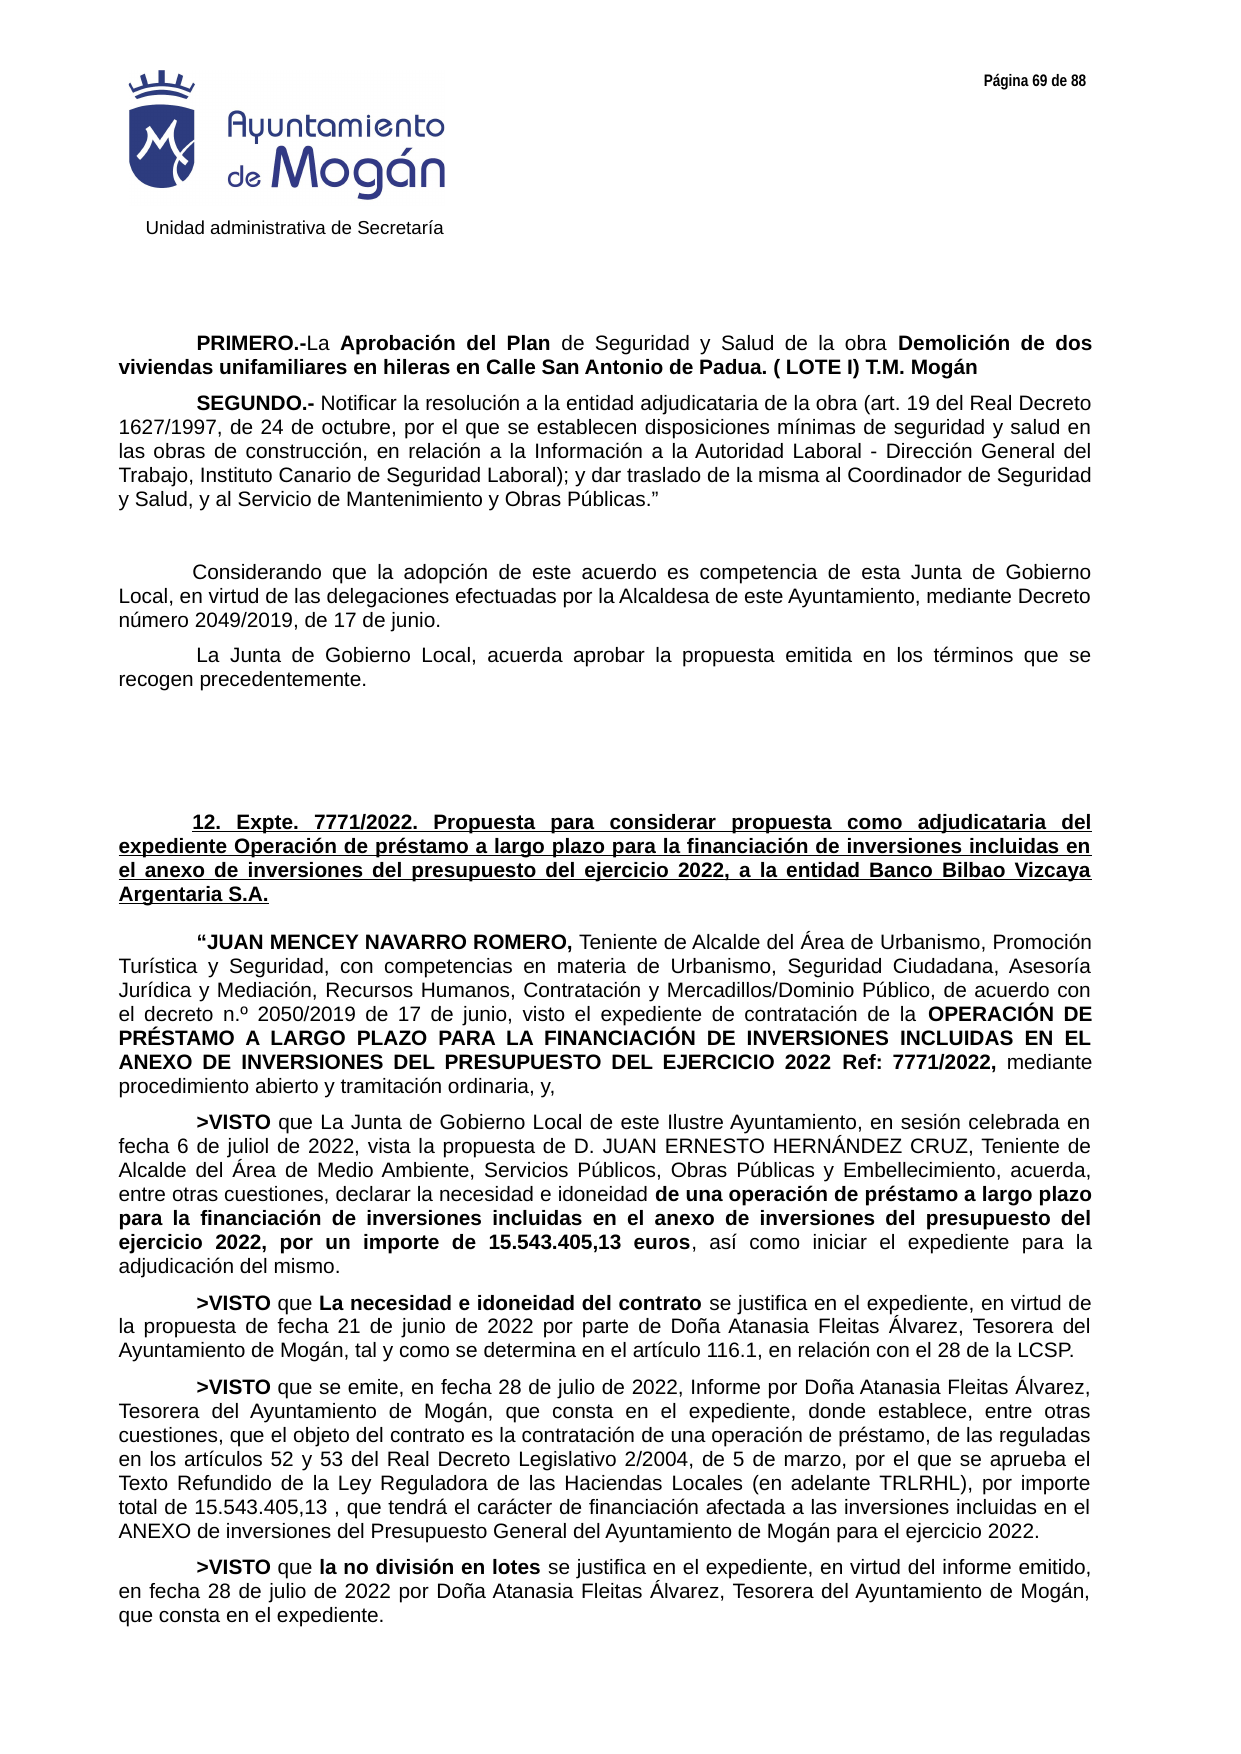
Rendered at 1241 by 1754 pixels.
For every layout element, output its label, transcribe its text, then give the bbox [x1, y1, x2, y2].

text La Junta de Gobierno Local, acuerda aprobar la propuesta emitida en los términos que se recogen precedentemente. [118, 643, 1092, 691]
picture [128, 70, 445, 206]
text PRIMERO.-La Aprobación del Plan de Seguridad y Salud de la obra Demolición de dos viviendas unifamiliares en hileras en Calle San Antonio de Padua. ( LOTE I) T.M. Mogán [118, 331, 1092, 378]
text >VISTO que La necesidad e idoneidad del contrato se justifica en el expediente, en virtud de la propuesta de fecha 21 de junio de 2022 por parte de Doña Atanasia Fleitas Álvarez, Tesorera del Ayuntamiento de Mogán, tal y como se determina en el artículo 116.1, en relación con el 28 de la LCSP. [118, 1290, 1092, 1362]
text “JUAN MENCEY NAVARRO ROMERO, Teniente de Alcalde del Área de Urbanismo, Promoción Turística y Seguridad, con competencias en materia de Urbanismo, Seguridad Ciudadana, Asesoría Jurídica y Mediación, Recursos Humanos, Contratación y Mercadillos/Dominio Público, de acuerdo con el decreto n.º 2050/2019 de 17 de junio, visto el expediente de contratación de la OPERACIÓN DE PRÉSTAMO A LARGO PLAZO PARA LA FINANCIACIÓN DE INVERSIONES INCLUIDAS EN EL ANEXO DE INVERSIONES DEL PRESUPUESTO DEL EJERCICIO 2022 Ref: 7771/2022, mediante procedimiento abierto y tramitación ordinaria, y, [118, 930, 1092, 1098]
text >VISTO que se emite, en fecha 28 de julio de 2022, Informe por Doña Atanasia Fleitas Álvarez, Tesorera del Ayuntamiento de Mogán, que consta en el expediente, donde establece, entre otras cuestiones, que el objeto del contrato es la contratación de una operación de préstamo, de las reguladas en los artículos 52 y 53 del Real Decreto Legislativo 2/2004, de 5 de marzo, por el que se aprueba el Texto Refundido de la Ley Reguladora de las Haciendas Locales (en adelante TRLRHL), por importe total de 15.543.405,13 , que tendrá el carácter de financiación afectada a las inversiones incluidas en el ANEXO de inversiones del Presupuesto General del Ayuntamiento de Mogán para el ejercicio 2022. [118, 1375, 1092, 1542]
text Argentaria S.A. [118, 880, 1092, 906]
text Considerando que la adopción de este acuerdo es competencia de esta Junta de Gobierno Local, en virtud de las delegaciones efectuadas por la Alcaldesa de este Ayuntamiento, mediante Decreto número 2049/2019, de 17 de junio. [118, 560, 1092, 632]
text 12. Expte. 7771/2022. Propuesta para considerar propuesta como adjudicataria del expediente Operación de préstamo a largo plazo para la financiación de inversiones incluidas en [118, 810, 1092, 855]
text >VISTO que la no división en lotes se justifica en el expediente, en virtud del informe emitido, en fecha 28 de julio de 2022 por Doña Atanasia Fleitas Álvarez, Tesorera del Ayuntamiento de Mogán, que consta en el expediente. [118, 1555, 1092, 1627]
text SEGUNDO.- Notificar la resolución a la entidad adjudicataria de la obra (art. 19 del Real Decreto 1627/1997, de 24 de octubre, por el que se establecen disposiciones mínimas de seguridad y salud en las obras de construcción, en relación a la Información a la Autoridad Laboral - Dirección General del Trabajo, Instituto Canario de Seguridad Laboral); y dar traslado de la misma al Coordinador de Seguridad y Salud, y al Servicio de Mantenimiento y Obras Públicas.” [118, 391, 1092, 511]
text el anexo de inversiones del presupuesto del ejercicio 2022, a la entidad Banco Bilbao Vizcaya [118, 856, 1092, 879]
text >VISTO que La Junta de Gobierno Local de este Ilustre Ayuntamiento, en sesión celebrada en fecha 6 de juliol de 2022, vista la propuesta de D. JUAN ERNESTO HERNÁNDEZ CRUZ, Teniente de Alcalde del Área de Medio Ambiente, Servicios Públicos, Obras Públicas y Embellecimiento, acuerda, entre otras cuestiones, declarar la necesidad e idoneidad de una operación de préstamo a largo plazo para la financiación de inversiones incluidas en el anexo de inversiones del presupuesto del ejercicio 2022, por un importe de 15.543.405,13 euros, así como iniciar el expediente para la adjudicación del mismo. [118, 1110, 1092, 1278]
